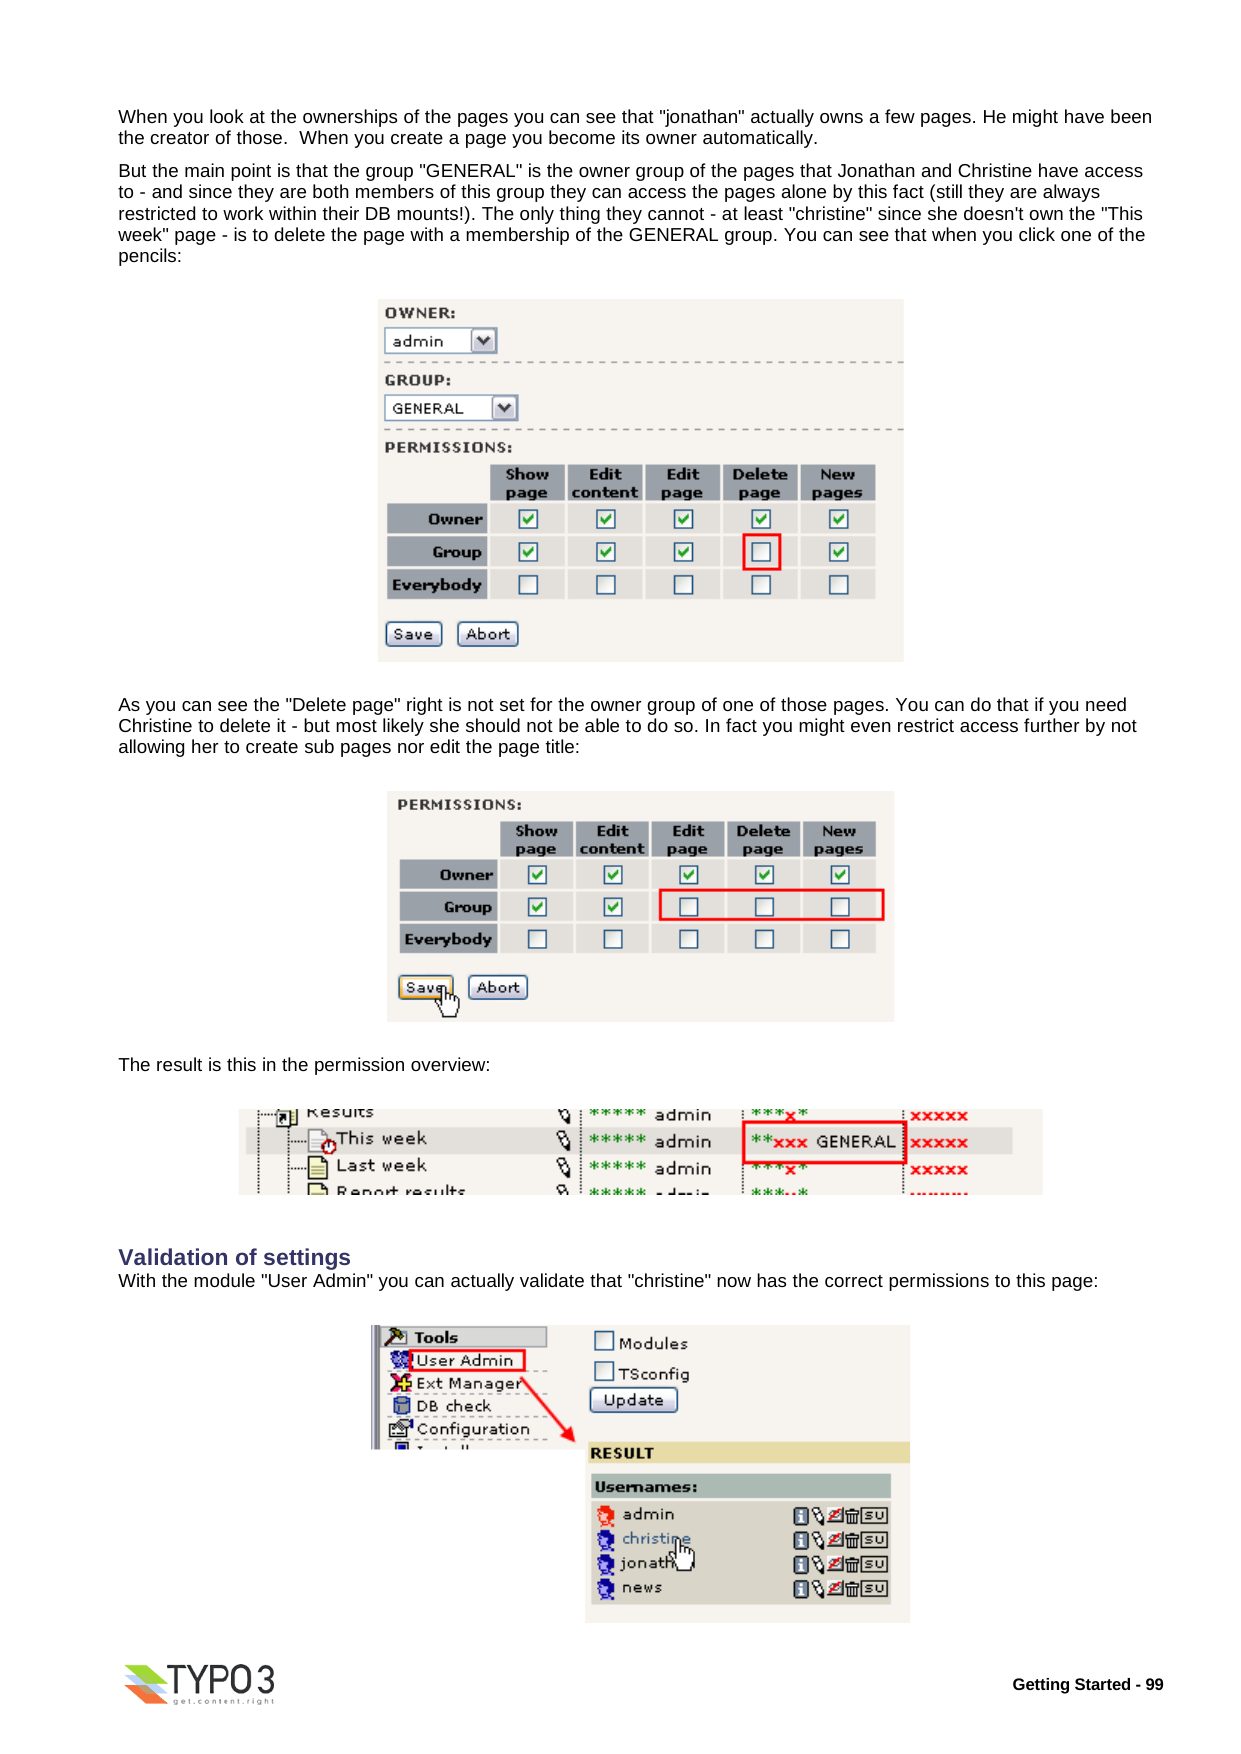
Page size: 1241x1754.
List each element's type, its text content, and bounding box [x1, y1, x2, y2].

text When you look at the ownerships of the pages you can see that "jonathan" actually owns a few pages. He might have been the creator of those. When you create a page you become its owner automatically. [118, 106, 1163, 148]
text As you can see the "Delete page" right is not set for the owner group of one of those pages. You can do that if you need Christine to delete it - but most likely she should not be able to do so. In fact you might even restrict access further by not allowing her to create sub pages nor edit the page title: [118, 695, 1163, 758]
text With the module "User Admin" you can actually validate that "christine" now has the correct permissions to this page: [118, 1271, 1163, 1292]
picture [377, 299, 904, 662]
picture [387, 791, 895, 1022]
picture [238, 1109, 1043, 1195]
picture [119, 1659, 280, 1710]
text The result is this in the permission overview: [118, 1055, 1163, 1076]
text But the main point is that the group "GENERAL" is the owner group of the pages that Jonathan and Christine have access to - and since they are both members of this group they can access the pages alone by this fact (still they are always restricted to work within their DB mounts!). The only thing they cannot - at least "christine" since she doesn't own the "This week" page - is to delete the page with a membership of the GENERAL group. You can see that when you click one of the pencils: [118, 161, 1163, 266]
subtitle Validation of settings [118, 1245, 1163, 1271]
picture [371, 1325, 911, 1623]
